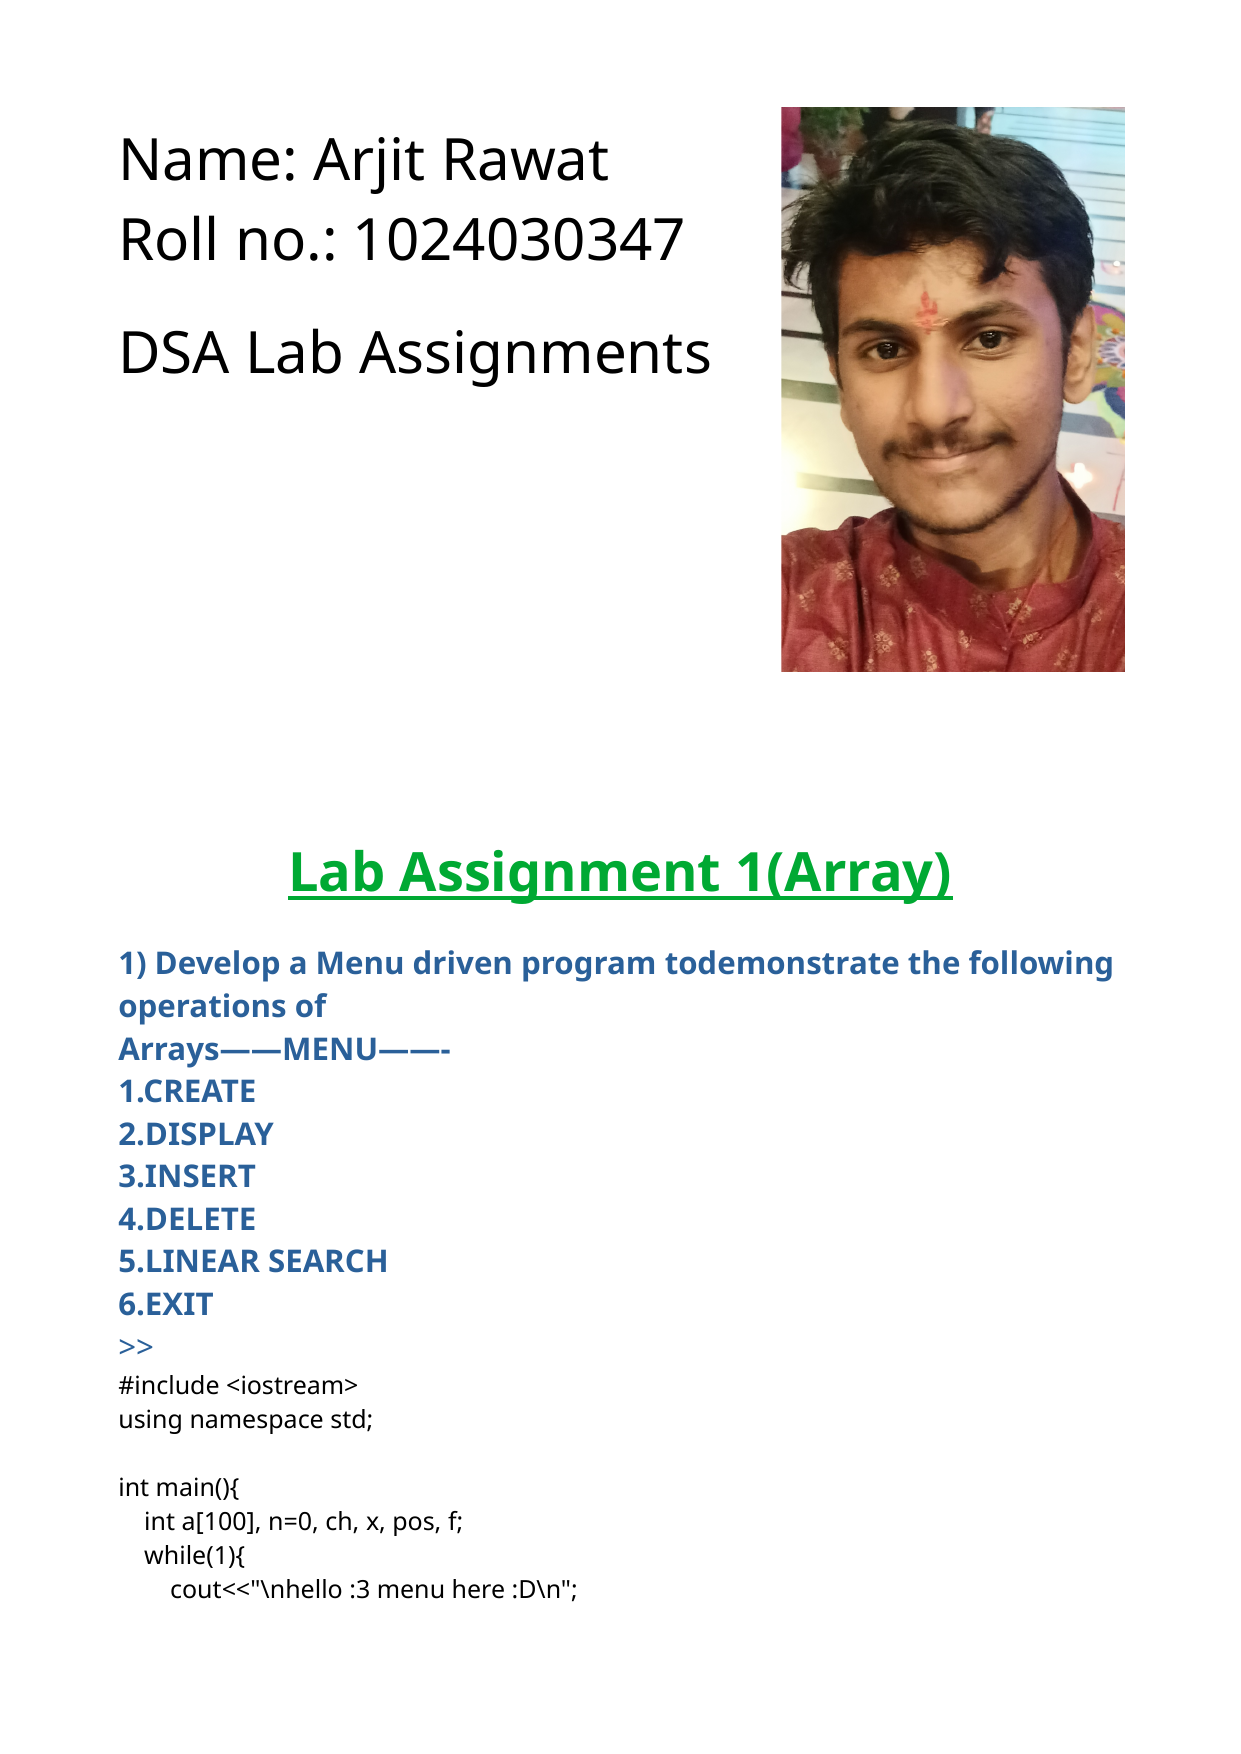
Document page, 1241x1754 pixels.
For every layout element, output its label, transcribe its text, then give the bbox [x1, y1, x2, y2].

text Roll no.: 1024030347 [118, 198, 1122, 277]
text Lab Assignment 1(Array) [118, 833, 1122, 907]
picture [781, 392, 1125, 640]
text Arrays——MENU——- [118, 1026, 1122, 1069]
text int main(){ [118, 1469, 1122, 1503]
text int a[100], n=0, ch, x, pos, f; [118, 1503, 1122, 1538]
text 1) Develop a Menu driven program todemonstrate the following operations of [118, 941, 1122, 1026]
text #include <iostream> [118, 1367, 1122, 1401]
text 4.DELETE [118, 1197, 1122, 1239]
text 1.CREATE [118, 1069, 1122, 1112]
text using namespace std; [118, 1401, 1122, 1435]
text DSA Lab Assignments [118, 311, 1122, 391]
text >> [118, 1325, 1122, 1367]
text 2.DISPLAY [118, 1112, 1122, 1154]
text 6.EXIT [118, 1282, 1122, 1325]
text 5.LINEAR SEARCH [118, 1239, 1122, 1282]
text while(1){ [118, 1538, 1122, 1572]
text Name: Arjit Rawat [118, 118, 1122, 198]
text cout<<"\nhello :3 menu here :D\n"; [118, 1572, 1122, 1606]
text 3.INSERT [118, 1154, 1122, 1197]
